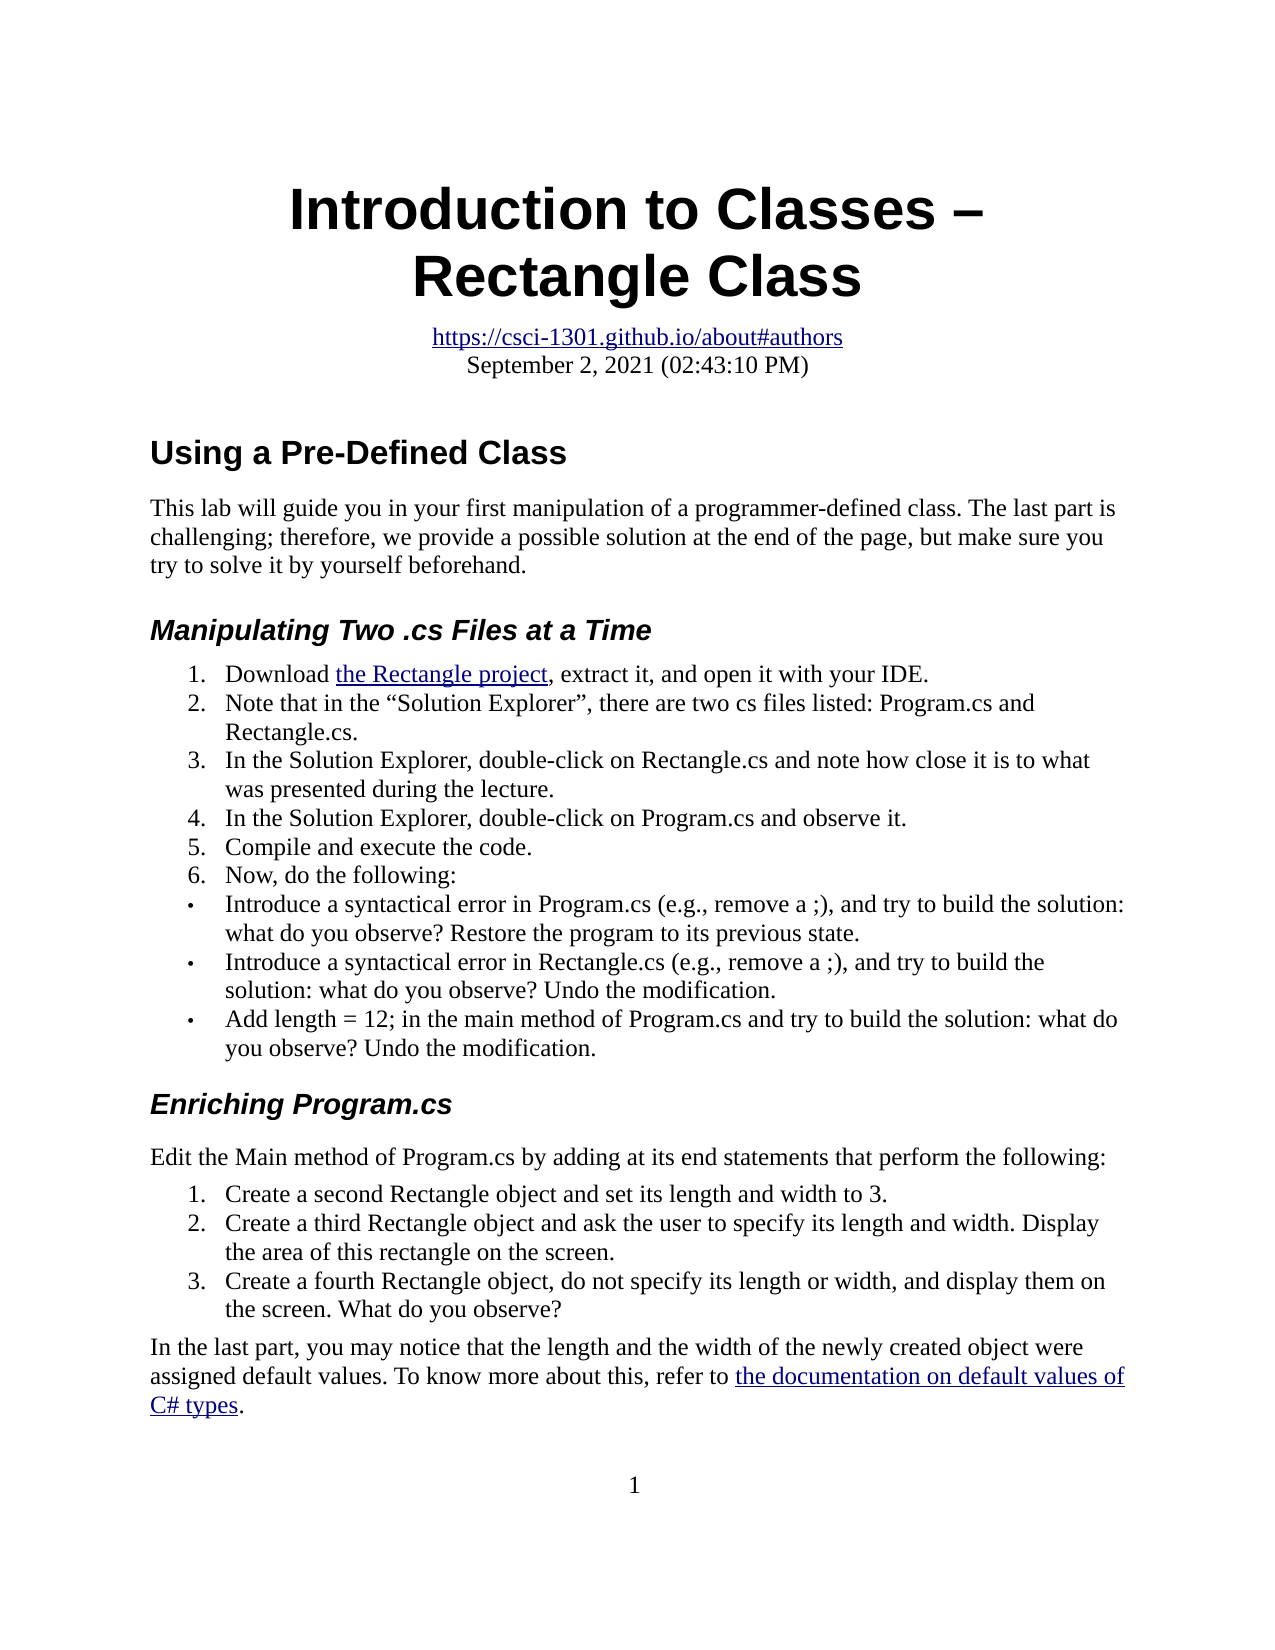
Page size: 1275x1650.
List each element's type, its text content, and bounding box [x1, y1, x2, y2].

subtitle Using a Pre-Defined Class [150, 433, 1125, 472]
text Edit the Main method of Program.cs by adding at its end statements that perform the following: [150, 1142, 1125, 1171]
list In the Solution Explorer, double-click on Program.cs and observe it. [187, 803, 1125, 832]
list Now, do the following: [187, 861, 1125, 889]
list Create a third Rectangle object and ask the user to specify its length and width. Display the area of this rectangle on the screen. [187, 1208, 1125, 1266]
list Introduce a syntactical error in Program.cs (e.g., remove a ;), and try to build the solution: what do you observe? Restore the program to its previous state. [187, 889, 1125, 947]
text This lab will guide you in your first manipulation of a programmer-defined class. The last part is challenging; therefore, we provide a possible solution at the end of the page, but make sure you try to solve it by yourself beforehand. [150, 493, 1125, 579]
text https://csci-1301.github.io/about#authors [150, 322, 1125, 350]
list Create a second Rectangle object and set its length and width to 3. [187, 1179, 1125, 1208]
list Add length = 12; in the main method of Program.cs and try to build the solution: what do you observe? Undo the modification. [187, 1004, 1125, 1062]
list Introduce a syntactical error in Rectangle.cs (e.g., remove a ;), and try to build the solution: what do you observe? Undo the modification. [187, 947, 1125, 1004]
list Create a fourth Rectangle object, do not specify its length or width, and display them on the screen. What do you observe? [187, 1266, 1125, 1323]
list Compile and execute the code. [187, 832, 1125, 861]
list Download the Rectangle project, extract it, and open it with your IDE. [187, 659, 1125, 688]
subtitle Manipulating Two .cs Files at a Time [150, 613, 1125, 647]
list In the Solution Explorer, double-click on Rectangle.cs and note how close it is to what was presented during the lecture. [187, 746, 1125, 803]
text September 2, 2021 (02:43:10 PM) [150, 350, 1125, 379]
title Introduction to Classes – Rectangle Class [150, 175, 1125, 309]
text In the last part, you may notice that the length and the width of the newly created object were assigned default values. To know more about this, refer to the documentation on default values of C# types. [150, 1332, 1125, 1418]
list Note that in the “Solution Explorer”, there are two cs files listed: Program.cs and Rectangle.cs. [187, 688, 1125, 746]
subtitle Enriching Program.cs [150, 1087, 1125, 1120]
